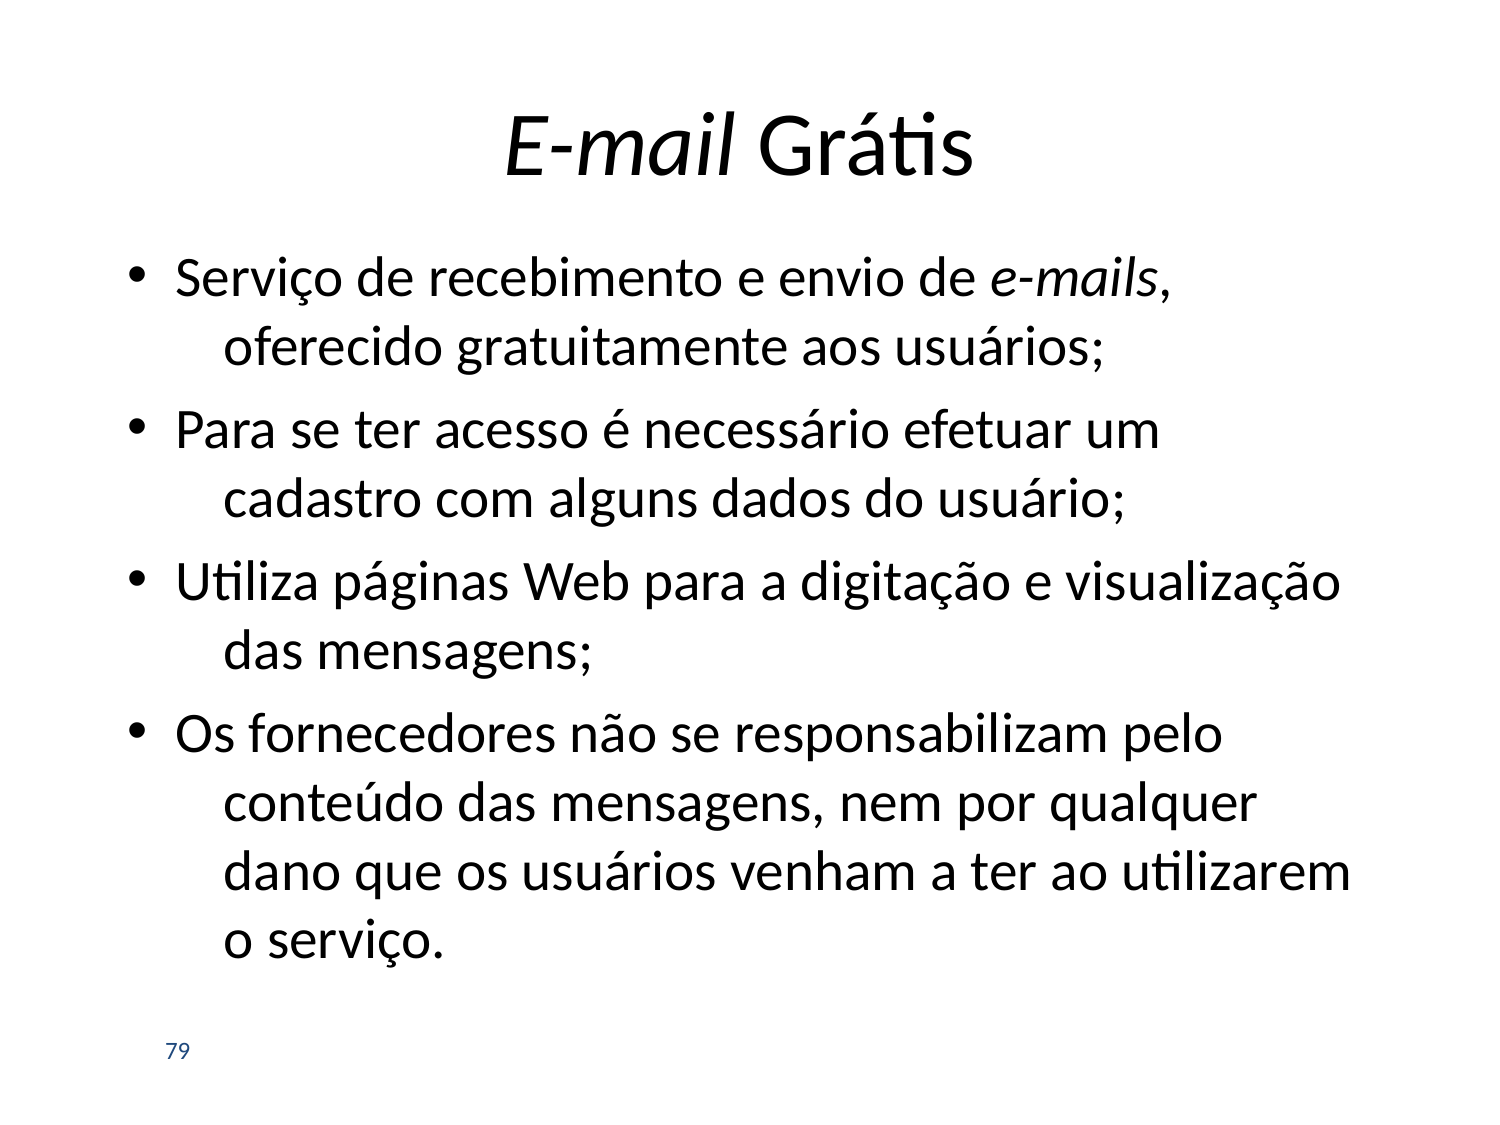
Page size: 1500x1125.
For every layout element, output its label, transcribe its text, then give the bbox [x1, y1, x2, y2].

text_box [150, 1012, 801, 1088]
title E-mail Grátis [75, 45, 1426, 233]
list Serviço de recebimento e envio de e-mails, oferecido gratuitamente aos usuários; Para se ter acesso é necessário efetuar um cadastro com alguns dados do usuário; Utiliza páginas Web para a digitação e visualização das mensagens; Os fornecedores não se responsabilizam pelo conteúdo das mensagens, nem por qualquer dano que os usuários venham a ter ao utilizarem o serviço. [112, 231, 1388, 982]
